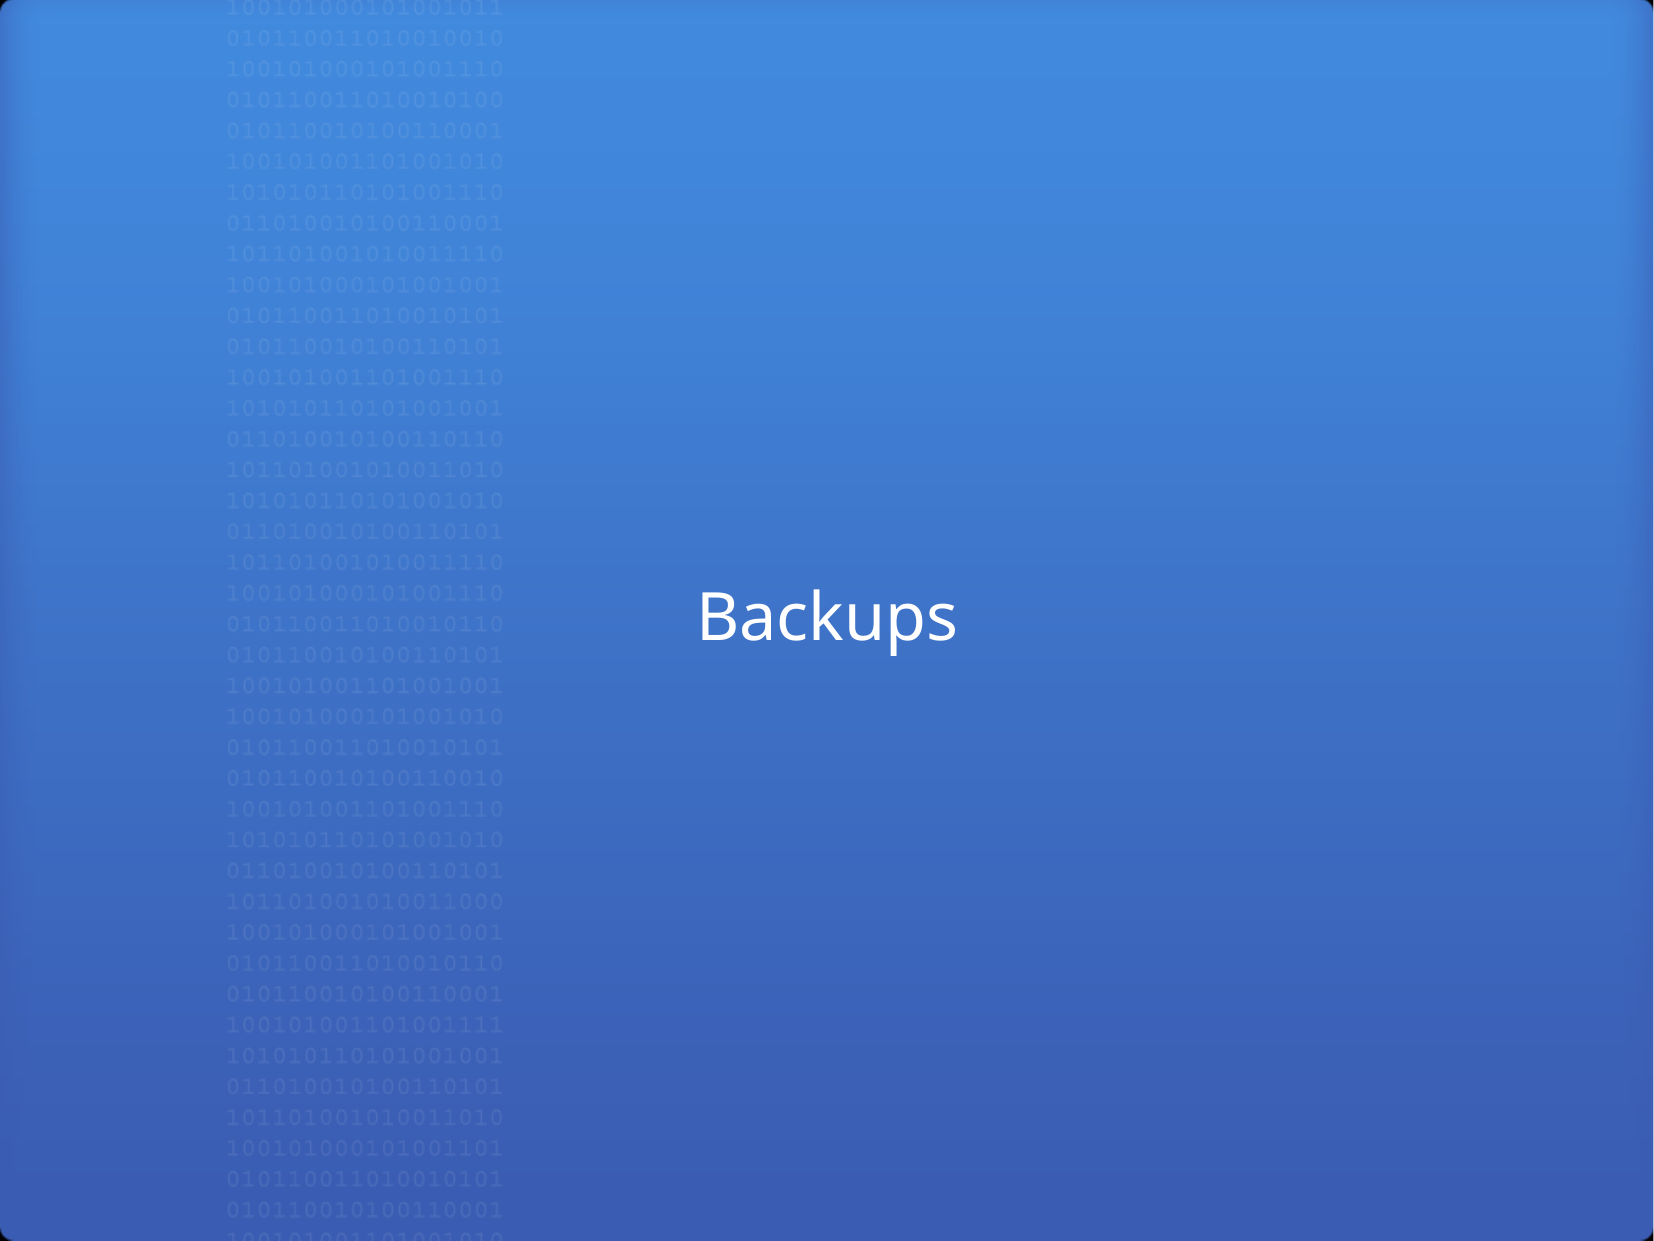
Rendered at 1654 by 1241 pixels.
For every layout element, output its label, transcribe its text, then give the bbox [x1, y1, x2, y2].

picture [0, 0, 1654, 1241]
subtitle Backups [121, 110, 1534, 1119]
